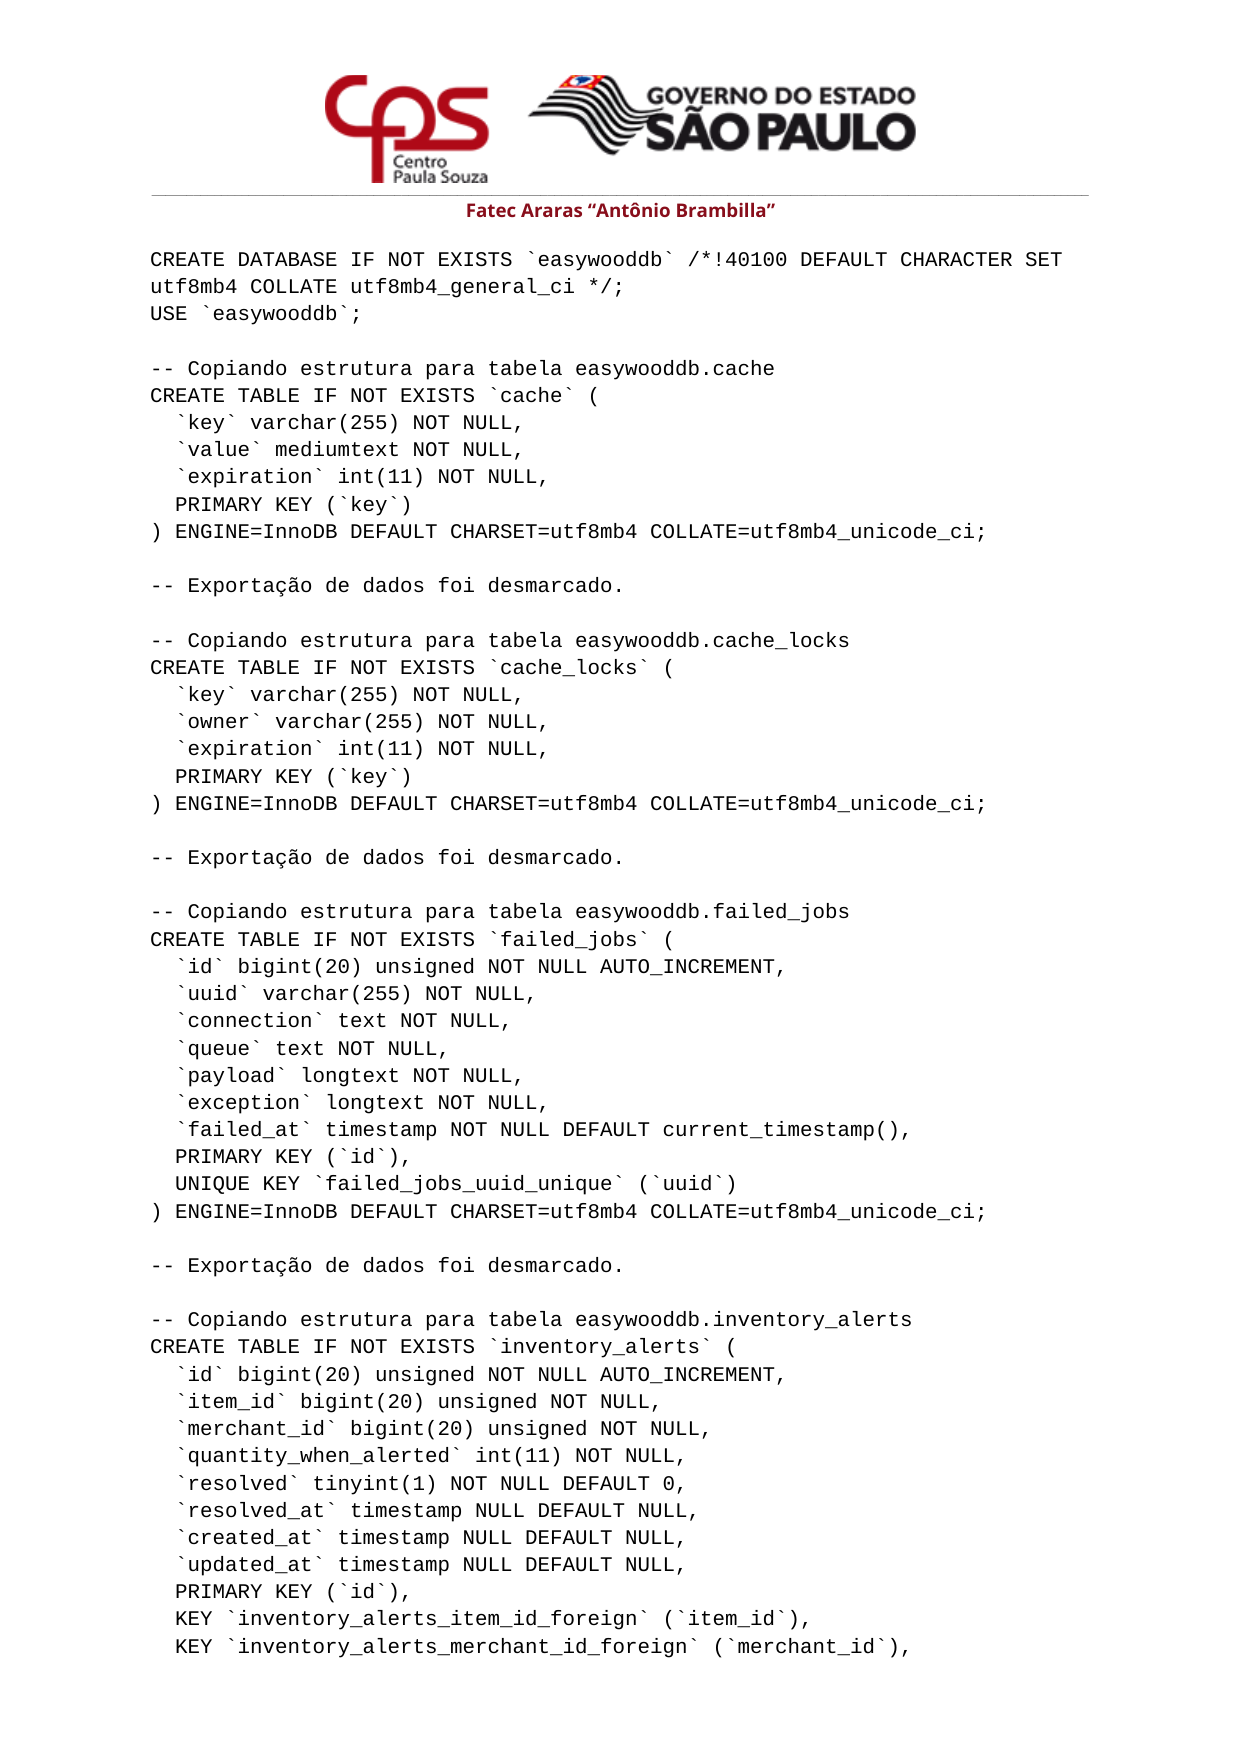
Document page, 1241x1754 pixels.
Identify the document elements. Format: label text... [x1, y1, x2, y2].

text `uuid` varchar(255) NOT NULL, [150, 983, 1091, 1007]
text CREATE TABLE IF NOT EXISTS `cache` ( [150, 385, 1091, 409]
text `connection` text NOT NULL, [150, 1010, 1091, 1034]
text `updated_at` timestamp NULL DEFAULT NULL, [150, 1554, 1091, 1578]
picture [325, 75, 916, 183]
text `resolved` tinyint(1) NOT NULL DEFAULT 0, [150, 1472, 1091, 1496]
text `key` varchar(255) NOT NULL, [150, 412, 1091, 436]
text KEY `inventory_alerts_merchant_id_foreign` (`merchant_id`), [150, 1636, 1091, 1659]
text UNIQUE KEY `failed_jobs_uuid_unique` (`uuid`) [150, 1173, 1091, 1197]
text USE `easywooddb`; [150, 303, 1091, 327]
text `queue` text NOT NULL, [150, 1037, 1091, 1061]
text `id` bigint(20) unsigned NOT NULL AUTO_INCREMENT, [150, 1364, 1091, 1387]
text `value` mediumtext NOT NULL, [150, 439, 1091, 463]
text `created_at` timestamp NULL DEFAULT NULL, [150, 1527, 1091, 1551]
text CREATE DATABASE IF NOT EXISTS `easywooddb` /*!40100 DEFAULT CHARACTER SET utf8mb4 COLLATE utf8mb4_general_ci */; [150, 249, 1091, 300]
text ) ENGINE=InnoDB DEFAULT CHARSET=utf8mb4 COLLATE=utf8mb4_unicode_ci; [150, 521, 1091, 544]
text PRIMARY KEY (`id`), [150, 1581, 1091, 1605]
text `payload` longtext NOT NULL, [150, 1065, 1091, 1088]
text `failed_at` timestamp NOT NULL DEFAULT current_timestamp(), [150, 1119, 1091, 1143]
text `key` varchar(255) NOT NULL, [150, 684, 1091, 708]
text ) ENGINE=InnoDB DEFAULT CHARSET=utf8mb4 COLLATE=utf8mb4_unicode_ci; [150, 1201, 1091, 1224]
text ) ENGINE=InnoDB DEFAULT CHARSET=utf8mb4 COLLATE=utf8mb4_unicode_ci; [150, 793, 1091, 816]
text `expiration` int(11) NOT NULL, [150, 738, 1091, 762]
text `item_id` bigint(20) unsigned NOT NULL, [150, 1391, 1091, 1414]
text `merchant_id` bigint(20) unsigned NOT NULL, [150, 1418, 1091, 1442]
text -- Exportação de dados foi desmarcado. [150, 1255, 1091, 1279]
text `owner` varchar(255) NOT NULL, [150, 711, 1091, 735]
text -- Exportação de dados foi desmarcado. [150, 847, 1091, 871]
text -- Copiando estrutura para tabela easywooddb.inventory_alerts [150, 1309, 1091, 1333]
text PRIMARY KEY (`key`) [150, 494, 1091, 517]
text CREATE TABLE IF NOT EXISTS `cache_locks` ( [150, 657, 1091, 681]
text CREATE TABLE IF NOT EXISTS `failed_jobs` ( [150, 929, 1091, 952]
text -- Copiando estrutura para tabela easywooddb.cache_locks [150, 630, 1091, 653]
text -- Exportação de dados foi desmarcado. [150, 575, 1091, 599]
text `quantity_when_alerted` int(11) NOT NULL, [150, 1445, 1091, 1469]
text `resolved_at` timestamp NULL DEFAULT NULL, [150, 1500, 1091, 1523]
text -- Copiando estrutura para tabela easywooddb.failed_jobs [150, 902, 1091, 925]
text `id` bigint(20) unsigned NOT NULL AUTO_INCREMENT, [150, 956, 1091, 979]
text `expiration` int(11) NOT NULL, [150, 467, 1091, 490]
text CREATE TABLE IF NOT EXISTS `inventory_alerts` ( [150, 1337, 1091, 1360]
text `exception` longtext NOT NULL, [150, 1092, 1091, 1116]
text KEY `inventory_alerts_item_id_foreign` (`item_id`), [150, 1608, 1091, 1632]
text PRIMARY KEY (`key`) [150, 766, 1091, 789]
text -- Copiando estrutura para tabela easywooddb.cache [150, 358, 1091, 381]
text PRIMARY KEY (`id`), [150, 1146, 1091, 1170]
